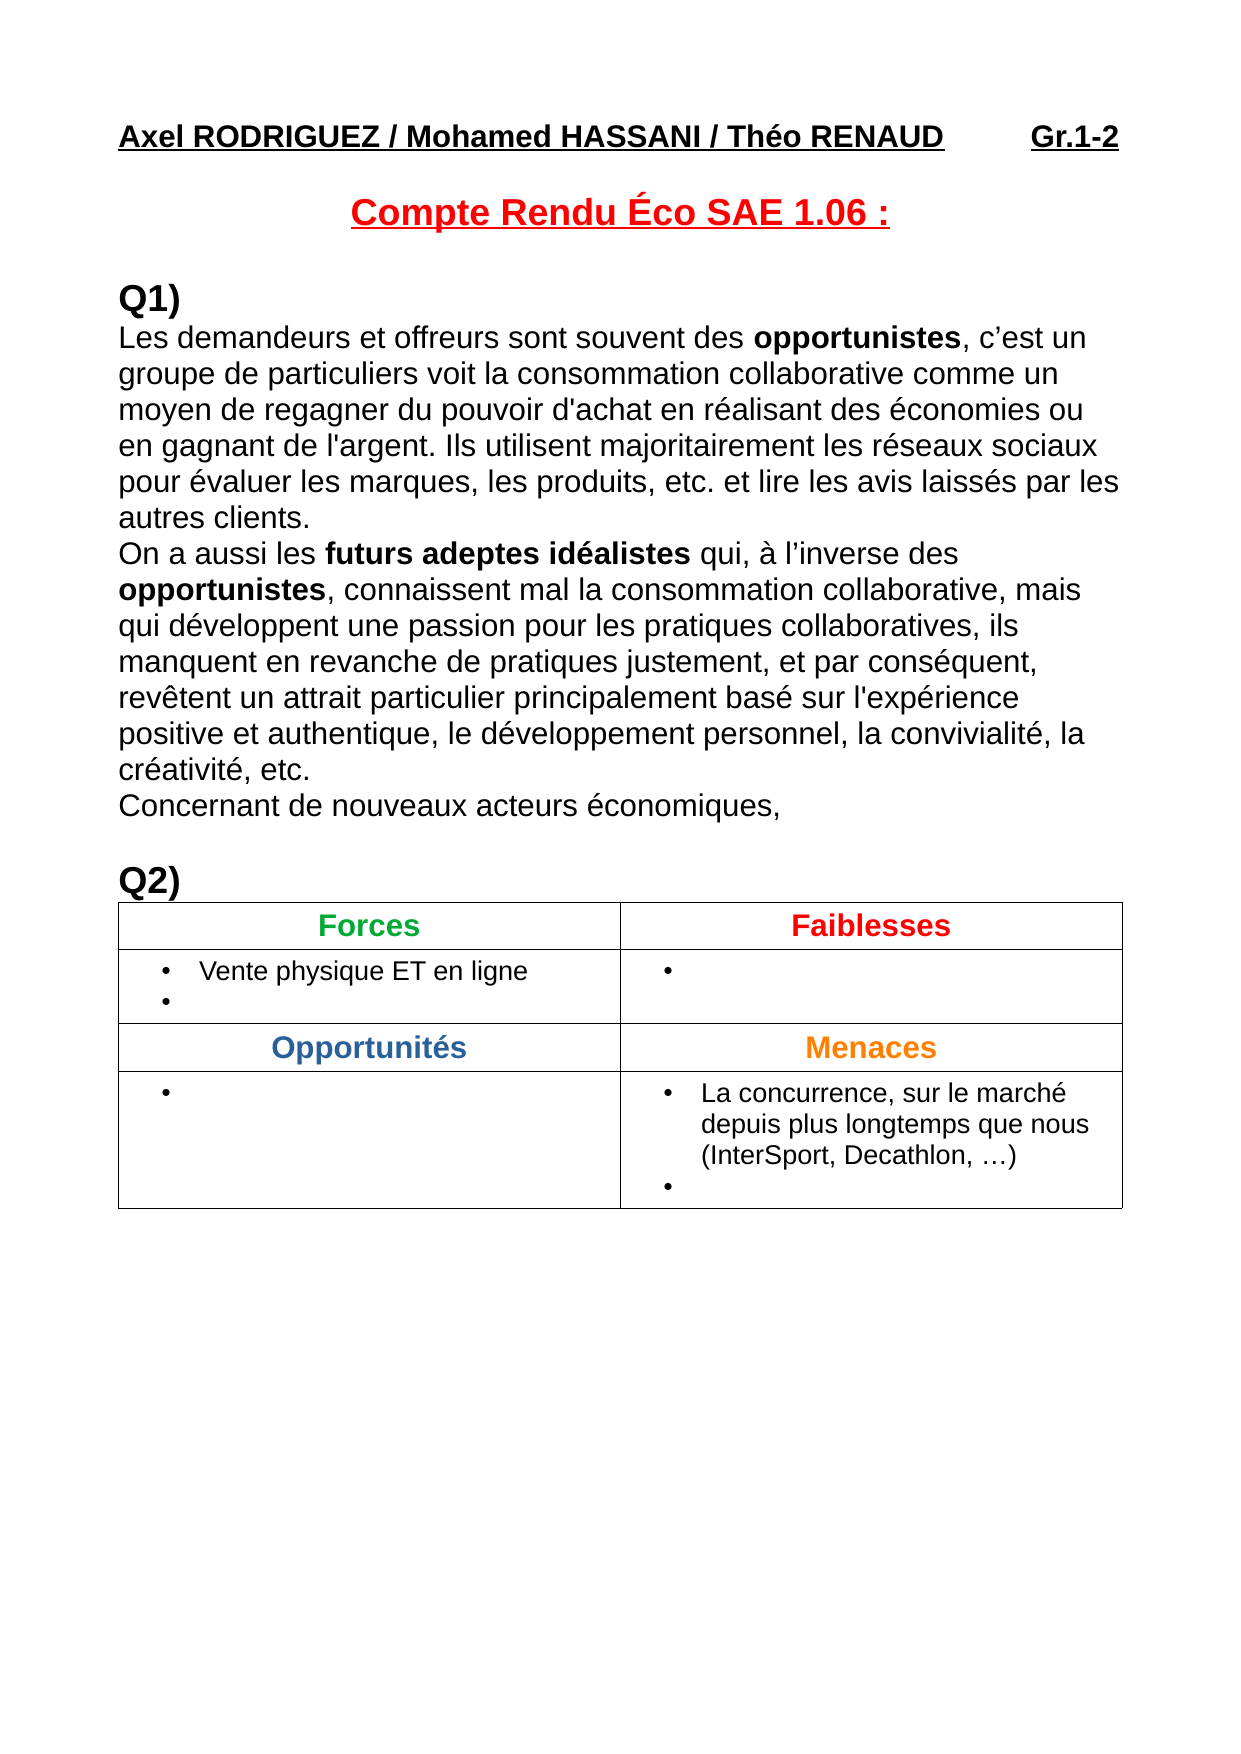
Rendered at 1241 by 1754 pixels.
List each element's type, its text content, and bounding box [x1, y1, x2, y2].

text On a aussi les futurs adeptes idéalistes qui, à l’inverse des opportunistes, connaissent mal la consommation collaborative, mais qui développent une passion pour les pratiques collaboratives, ils manquent en revanche de pratiques justement, et par conséquent, revêtent un attrait particulier principalement basé sur l'expérience positive et authentique, le développement personnel, la convivialité, la créativité, etc. [118, 535, 1122, 787]
text Q1) [118, 276, 1122, 319]
text Axel RODRIGUEZ / Mohamed HASSANI / Théo RENAUD Gr.1-2 [118, 118, 1122, 154]
table_cell Menaces [621, 1024, 1122, 1071]
table_cell Vente physique ET en ligne [119, 950, 620, 1023]
table_cell [621, 950, 1122, 1023]
table_header Forces [119, 903, 620, 949]
table_cell La concurrence, sur le marché depuis plus longtemps que nous (InterSport, Decathlon, …) [621, 1072, 1122, 1208]
table_cell Opportunités [119, 1024, 620, 1071]
text Les demandeurs et offreurs sont souvent des opportunistes, c’est un groupe de particuliers voit la consommation collaborative comme un moyen de regagner du pouvoir d'achat en réalisant des économies ou en gagnant de l'argent. Ils utilisent majoritairement les réseaux sociaux pour évaluer les marques, les produits, etc. et lire les avis laissés par les autres clients. [118, 319, 1122, 535]
table_header Faiblesses [621, 903, 1122, 949]
table_cell [119, 1072, 620, 1208]
text Compte Rendu Éco SAE 1.06 : [118, 190, 1122, 233]
text Q2) [118, 858, 1122, 902]
text Concernant de nouveaux acteurs économiques, [118, 787, 1122, 822]
